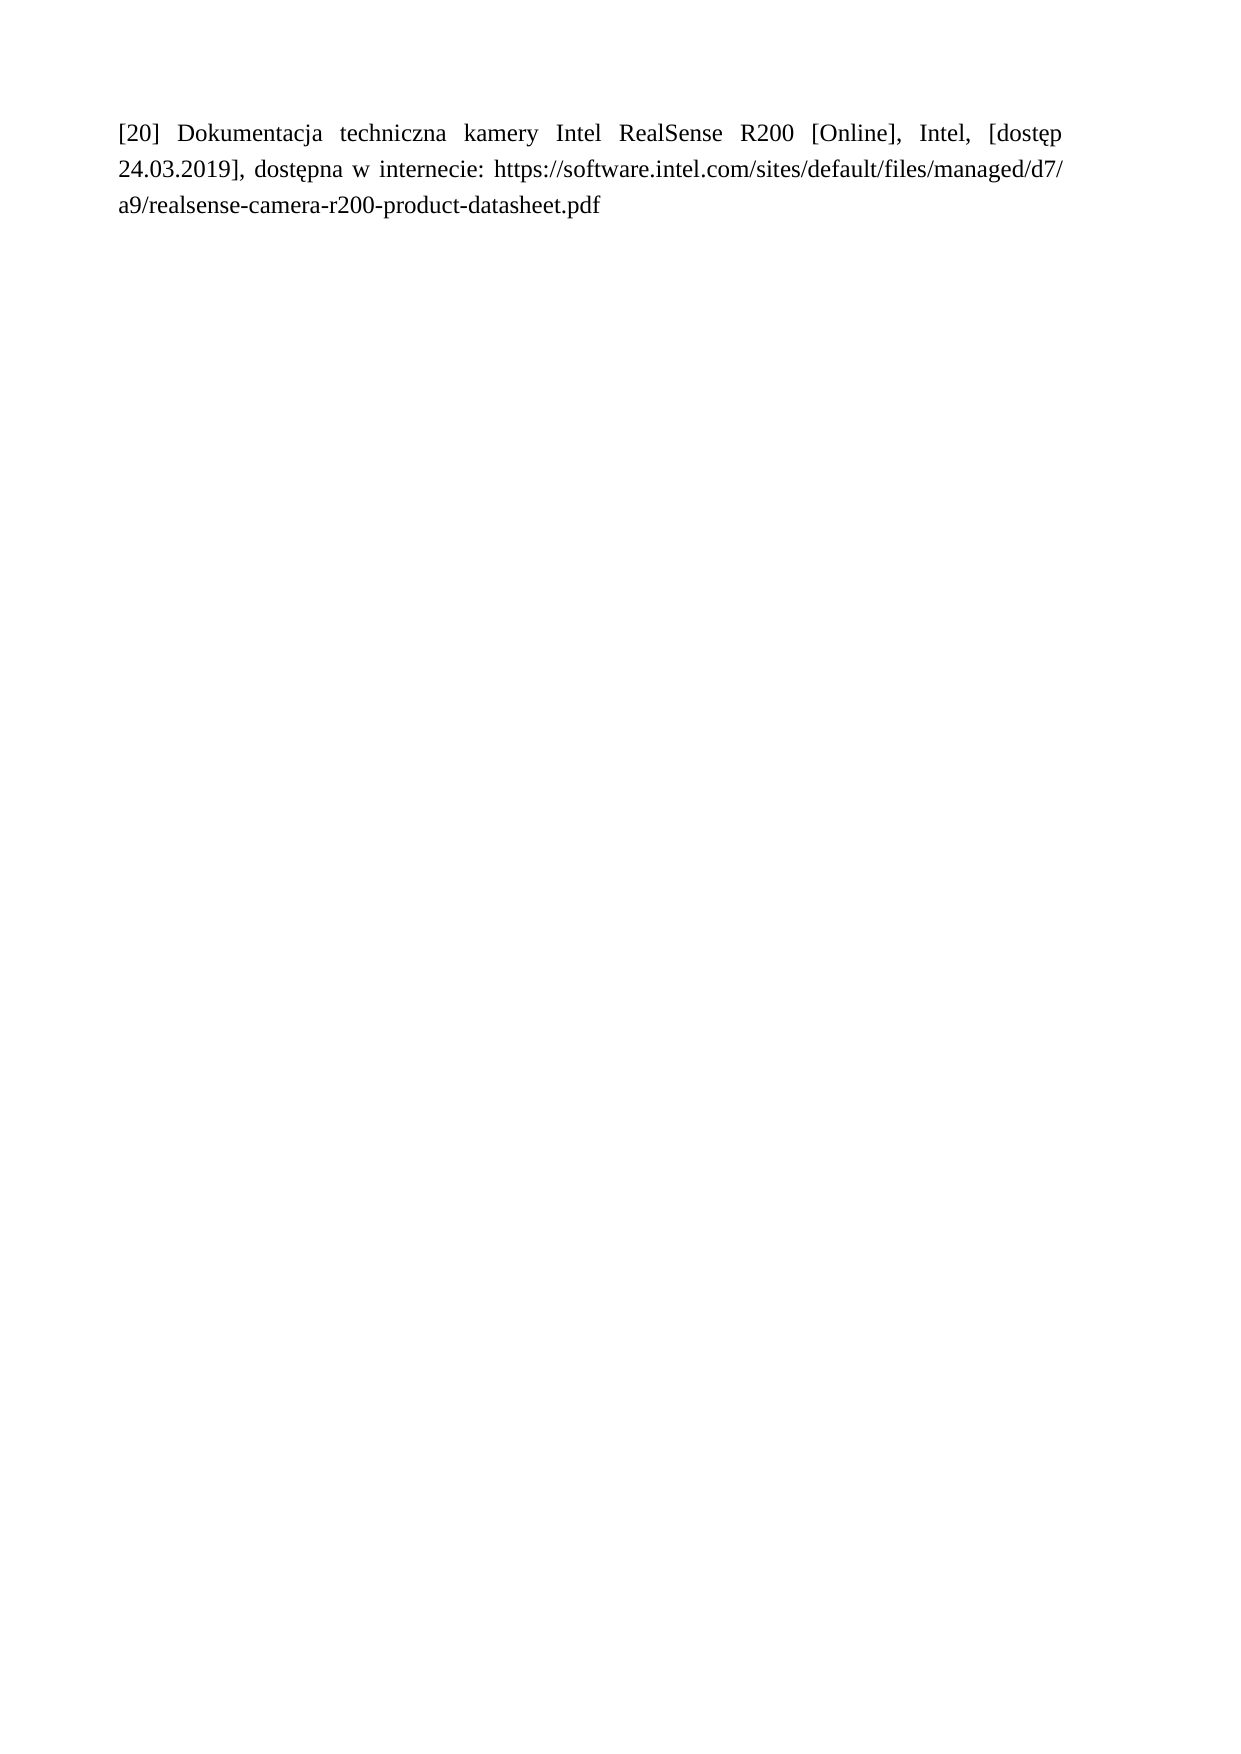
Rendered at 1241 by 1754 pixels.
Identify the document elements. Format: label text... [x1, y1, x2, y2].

text [20] Dokumentacja techniczna kamery Intel RealSense R200 [Online], Intel, [dostęp 24.03.2019], dostępna w internecie: https://software.intel.com/sites/default/files/managed/d7/ a9/realsense-camera-r200-product-datasheet.pdf [118, 118, 1063, 219]
